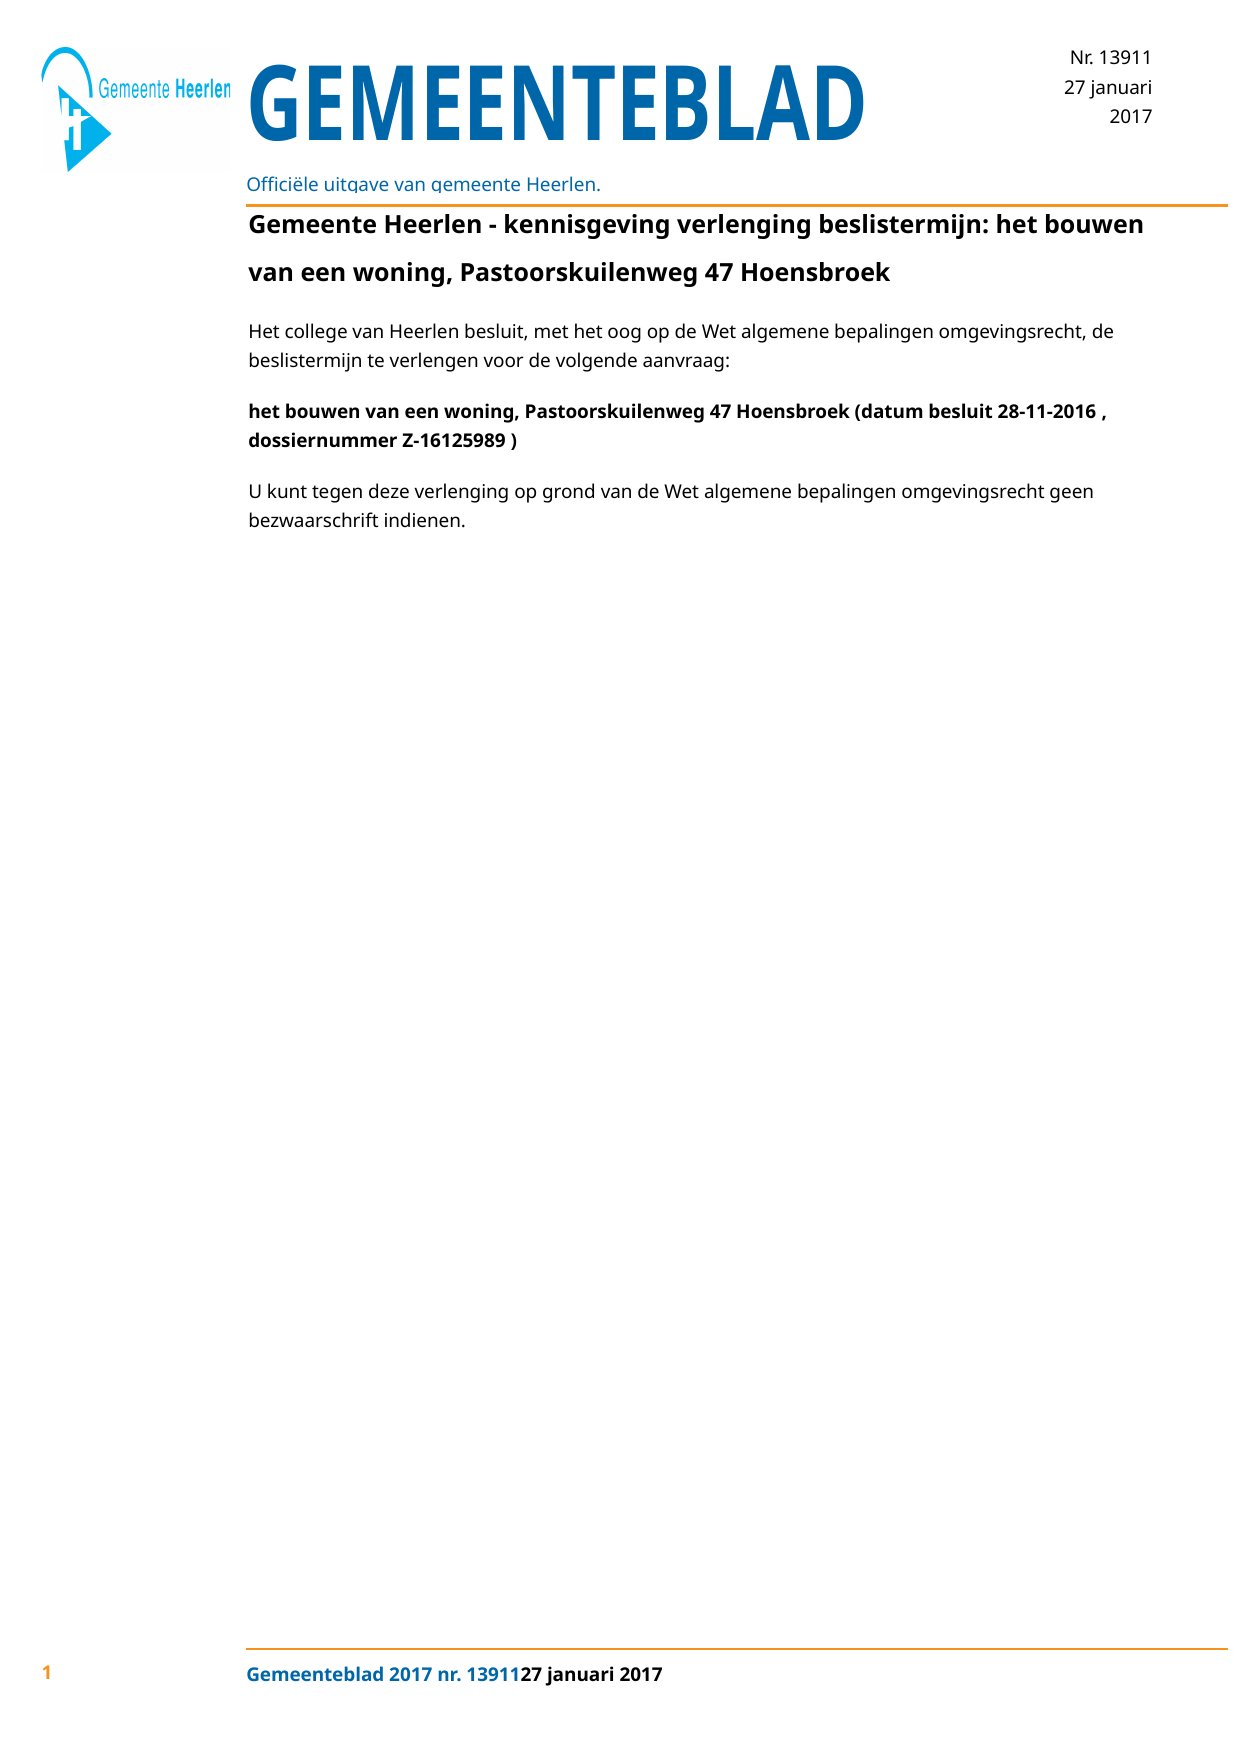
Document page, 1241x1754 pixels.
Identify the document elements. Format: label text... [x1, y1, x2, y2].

text Het college van Heerlen besluit, met het oog op de Wet algemene bepalingen omgevingsrecht, de beslistermijn te verlengen voor de volgende aanvraag: [248, 318, 1152, 373]
text U kunt tegen deze verlenging op grond van de Wet algemene bepalingen omgevingsrecht geen bezwaarschrift indienen. [248, 478, 1152, 533]
text Gemeente Heerlen - kennisgeving verlenging beslistermijn: het bouwen van een woning, Pastoorskuilenweg 47 Hoensbroek [248, 207, 1152, 288]
picture [41, 47, 58, 70]
picture [41, 47, 231, 172]
text het bouwen van een woning, Pastoorskuilenweg 47 Hoensbroek (datum besluit 28-11-2016 , dossiernummer Z-16125989 ) [248, 398, 1152, 453]
